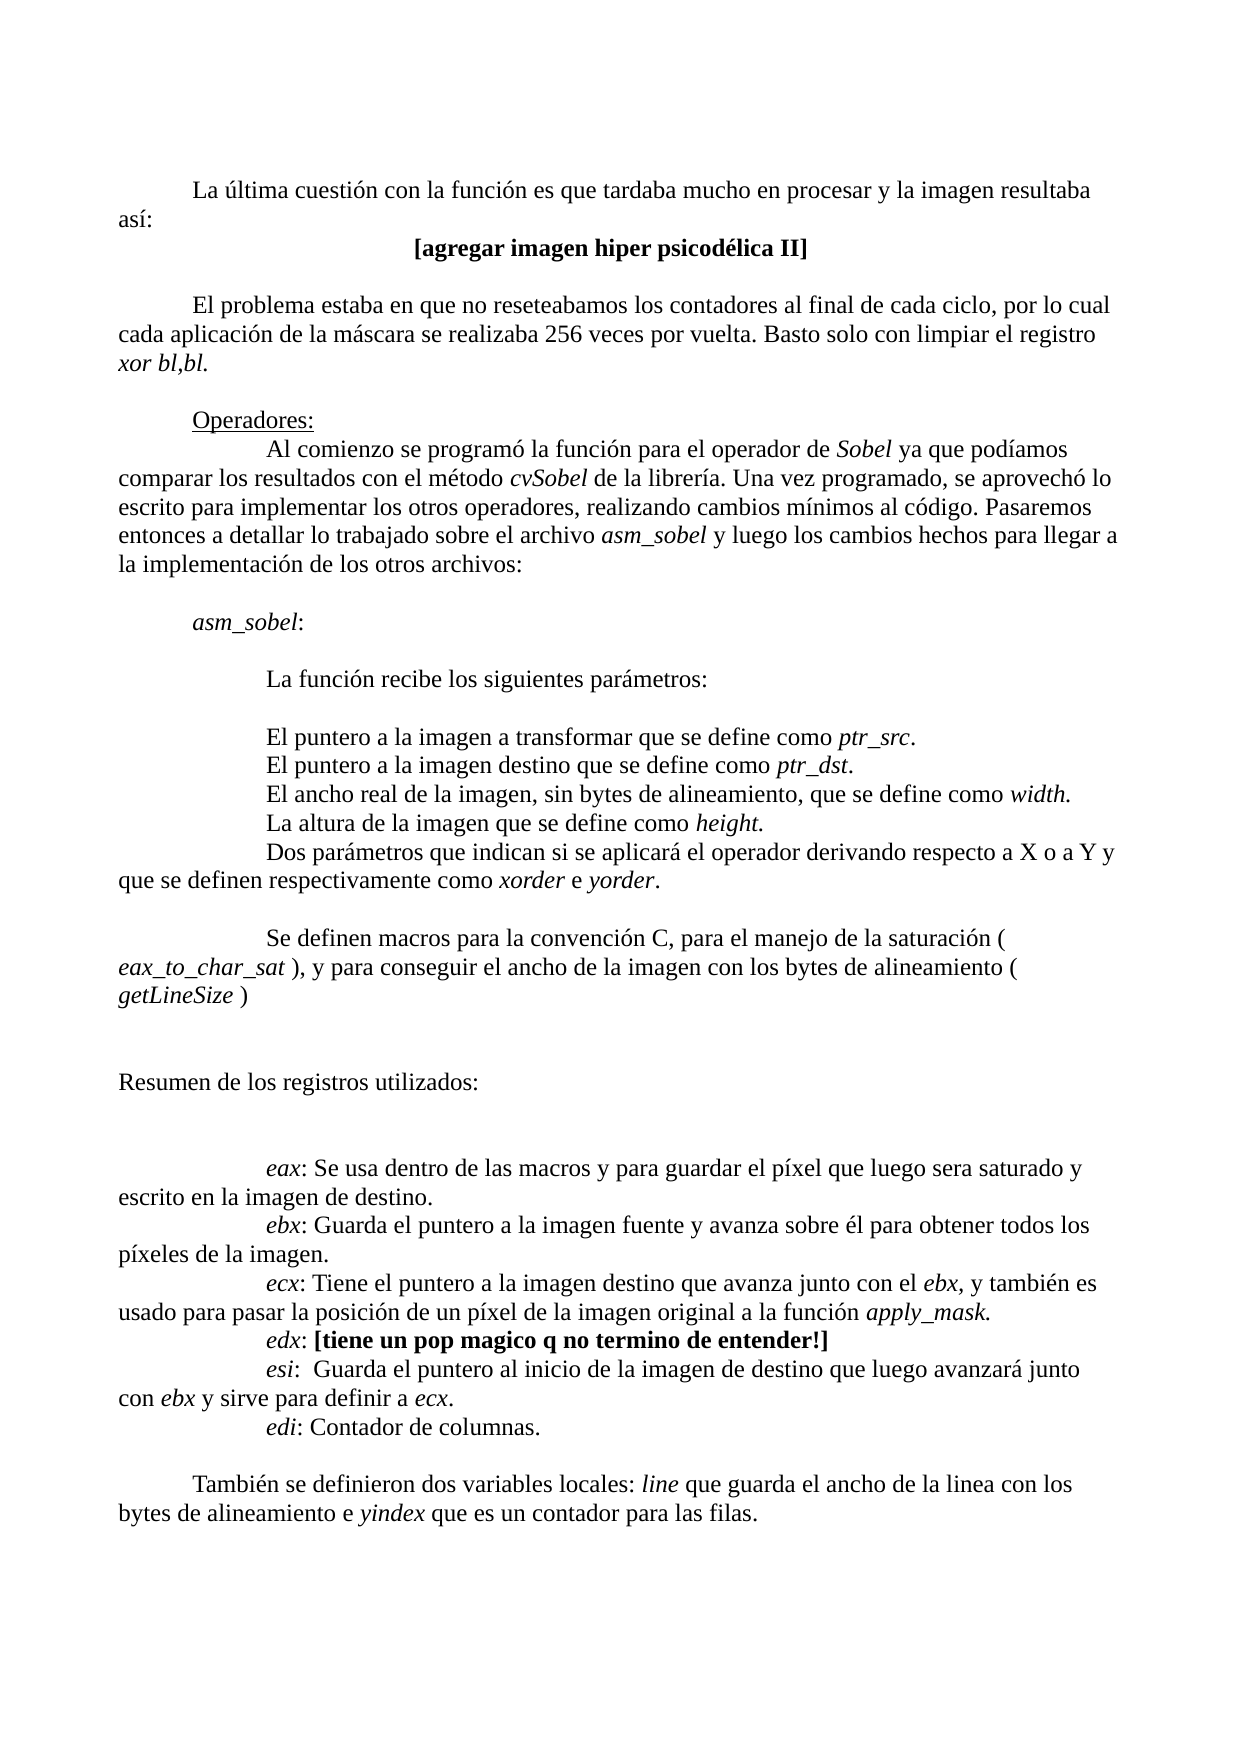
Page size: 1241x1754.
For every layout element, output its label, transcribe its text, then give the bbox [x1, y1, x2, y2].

text edx: [tiene un pop magico q no termino de entender!] [118, 1326, 1122, 1354]
text asm_sobel: [118, 607, 1122, 636]
text esi: Guarda el puntero al inicio de la imagen de destino que luego avanzará junto con ebx y sirve para definir a ecx. [118, 1354, 1122, 1412]
text El ancho real de la imagen, sin bytes de alineamiento, que se define como width. [118, 779, 1122, 808]
text [agregar imagen hiper psicodélica II] [118, 233, 1122, 262]
text La función recibe los siguientes parámetros: [118, 664, 1122, 693]
text También se definieron dos variables locales: line que guarda el ancho de la linea con los bytes de alineamiento e yindex que es un contador para las filas. [118, 1469, 1122, 1527]
text Resumen de los registros utilizados: [118, 1067, 1122, 1096]
text Dos parámetros que indican si se aplicará el operador derivando respecto a X o a Y y que se definen respectivamente como xorder e yorder. [118, 837, 1122, 894]
text Al comienzo se programó la función para el operador de Sobel ya que podíamos comparar los resultados con el método cvSobel de la librería. Una vez programado, se aprovechó lo escrito para implementar los otros operadores, realizando cambios mínimos al código. Pasaremos entonces a detallar lo trabajado sobre el archivo asm_sobel y luego los cambios hechos para llegar a la implementación de los otros archivos: [118, 434, 1122, 578]
text eax: Se usa dentro de las macros y para guardar el píxel que luego sera saturado y escrito en la imagen de destino. [118, 1153, 1122, 1211]
text La altura de la imagen que se define como height. [118, 808, 1122, 837]
text El problema estaba en que no reseteabamos los contadores al final de cada ciclo, por lo cual cada aplicación de la máscara se realizaba 256 veces por vuelta. Basto solo con limpiar el registro xor bl,bl. [118, 291, 1122, 377]
text ebx: Guarda el puntero a la imagen fuente y avanza sobre él para obtener todos los píxeles de la imagen. [118, 1211, 1122, 1268]
text Se definen macros para la convención C, para el manejo de la saturación ( eax_to_char_sat ), y para conseguir el ancho de la imagen con los bytes de alineamiento ( getLineSize ) [118, 923, 1122, 1009]
text ecx: Tiene el puntero a la imagen destino que avanza junto con el ebx, y también es usado para pasar la posición de un píxel de la imagen original a la función apply_mask. [118, 1268, 1122, 1326]
text La última cuestión con la función es que tardaba mucho en procesar y la imagen resultaba así: [118, 176, 1122, 233]
text El puntero a la imagen destino que se define como ptr_dst. [118, 751, 1122, 779]
text El puntero a la imagen a transformar que se define como ptr_src. [118, 722, 1122, 751]
text Operadores: [118, 406, 1122, 434]
text edi: Contador de columnas. [118, 1412, 1122, 1441]
